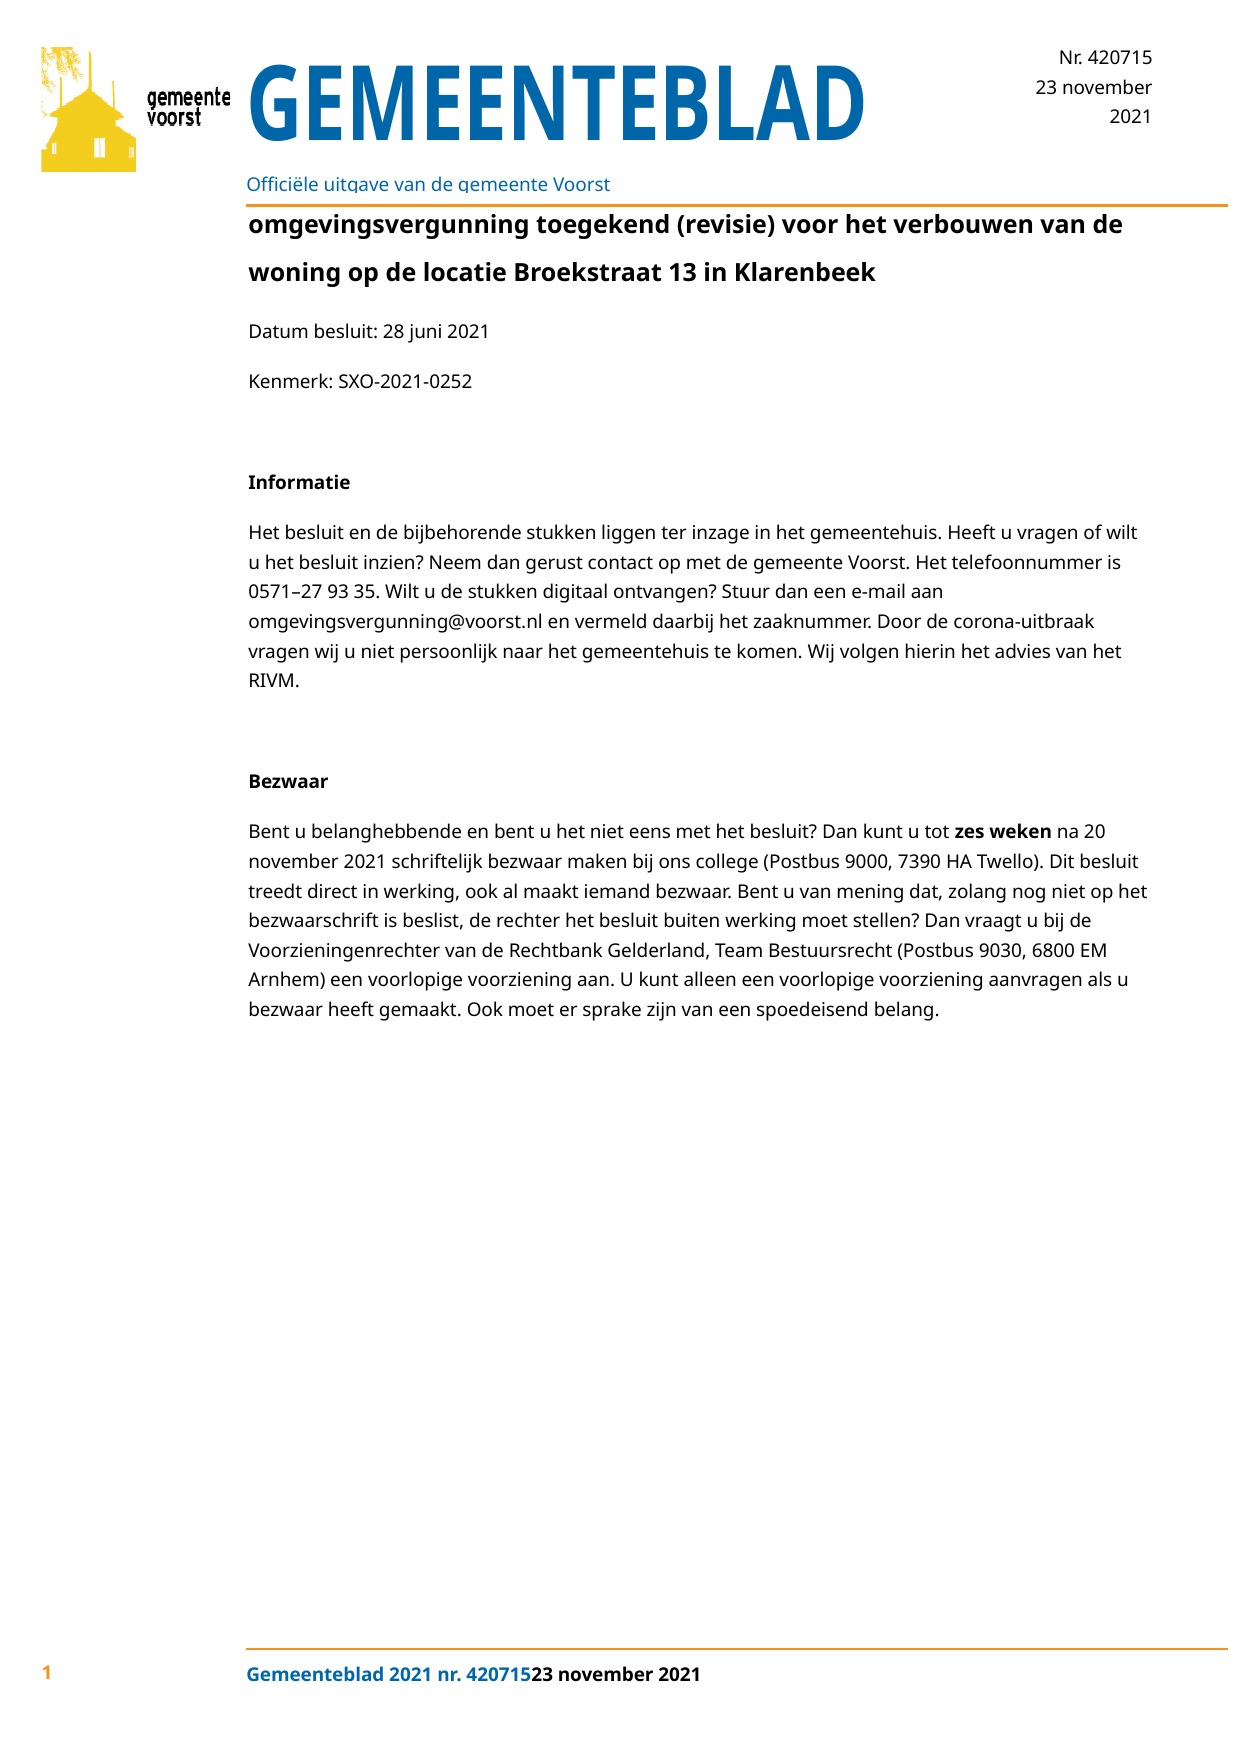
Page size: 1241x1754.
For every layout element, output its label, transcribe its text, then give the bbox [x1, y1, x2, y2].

text Het besluit en de bijbehorende stukken liggen ter inzage in het gemeentehuis. Heeft u vragen of wilt u het besluit inzien? Neem dan gerust contact op met de gemeente Voorst. Het telefoonnummer is 0571–27 93 35. Wilt u de stukken digitaal ontvangen? Stuur dan een e-mail aan omgevingsvergunning@voorst.nl en vermeld daarbij het zaaknummer. Door de corona-uitbraak vragen wij u niet persoonlijk naar het gemeentehuis te komen. Wij volgen hierin het advies van het RIVM. [248, 519, 1152, 693]
text Bent u belanghebbende en bent u het niet eens met het besluit? Dan kunt u tot zes weken na 20 november 2021 schriftelijk bezwaar maken bij ons college (Postbus 9000, 7390 HA Twello). Dit besluit treedt direct in werking, ook al maakt iemand bezwaar. Bent u van mening dat, zolang nog niet op het bezwaarschrift is beslist, de rechter het besluit buiten werking moet stellen? Dan vraagt u bij de Voorzieningenrechter van de Rechtbank Gelderland, Team Bestuursrecht (Postbus 9030, 6800 EM Arnhem) een voorlopige voorziening aan. U kunt alleen een voorlopige voorziening aanvragen als u bezwaar heeft gemaakt. Ook moet er sprake zijn van een spoedeisend belang. [248, 819, 1152, 1022]
picture [41, 47, 231, 172]
text Bezwaar [248, 768, 1152, 794]
text Kenmerk: SXO-2021-0252 [248, 368, 1152, 394]
text Informatie [248, 469, 1152, 495]
text omgevingsvergunning toegekend (revisie) voor het verbouwen van de woning op de locatie Broekstraat 13 in Klarenbeek [248, 207, 1152, 288]
text Datum besluit: 28 juni 2021 [248, 318, 1152, 344]
